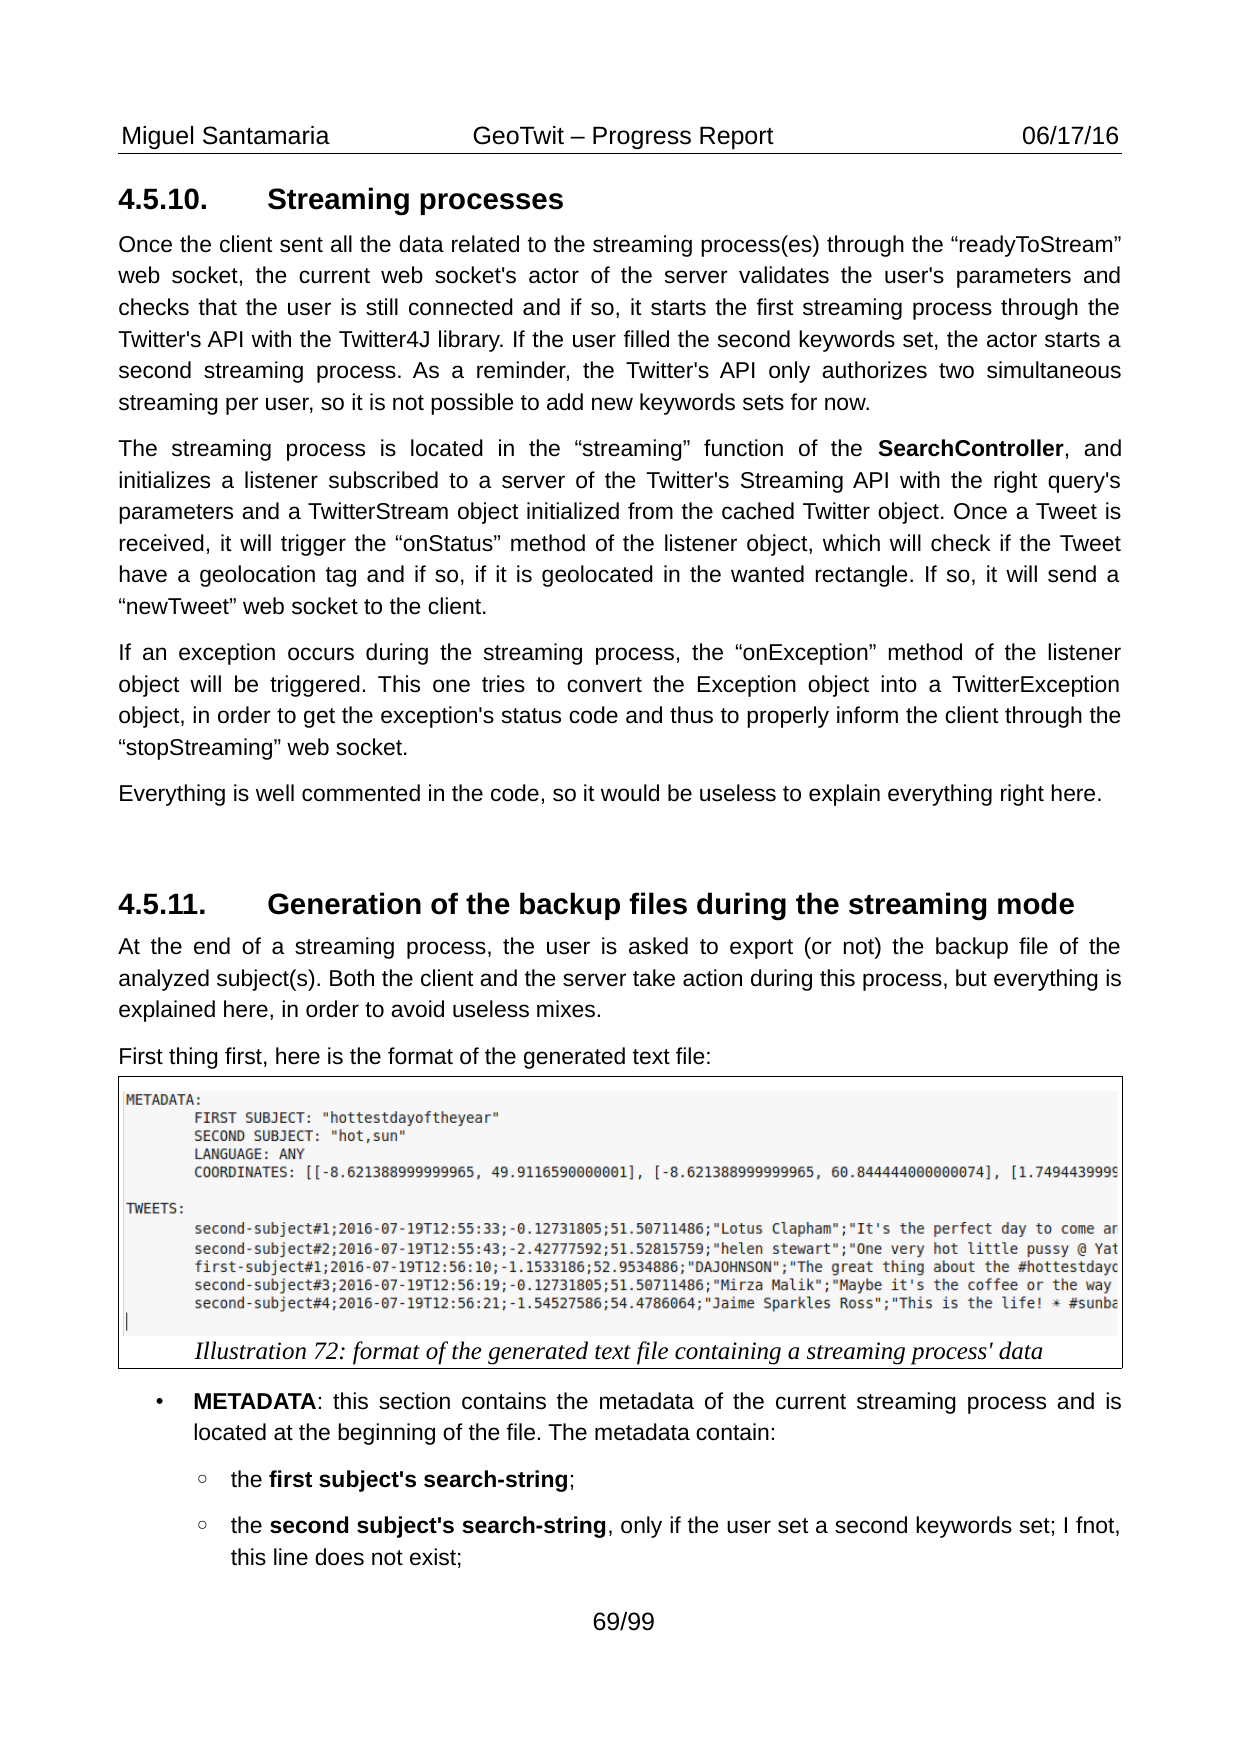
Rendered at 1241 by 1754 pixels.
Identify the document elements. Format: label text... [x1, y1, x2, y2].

list Illustration 72: format of the generated text file containing a streaming process' data [121, 1336, 1119, 1364]
subtitle Generation of the backup files during the streaming mode [118, 887, 1122, 921]
text The streaming process is located in the “streaming” function of the SearchController, and initializes a listener subscribed to a server of the Twitter's Streaming API with the right query's parameters and a TwitterStream object initialized from the cached Twitter object. Once a Tweet is received, it will trigger the “onStatus” method of the listener object, which will check if the Tweet have a geolocation tag and if so, if it is geolocated in the wanted rectangle. If so, it will send a “newTweet” web socket to the client. [118, 435, 1122, 619]
text Everything is well commented in the code, so it would be useless to explain everything right here. [118, 780, 1122, 807]
text At the end of a streaming process, the user is asked to export (or not) the backup file of the analyzed subject(s). Both the client and the server take action during this process, but everything is explained here, in order to avoid useless mixes. [118, 933, 1122, 1023]
text If an exception occurs during the streaming process, the “onException” method of the listener object will be triggered. This one tries to convert the Exception object into a TwitterException object, in order to get the exception's status code and thus to properly inform the client through the “stopStreaming” web socket. [118, 639, 1122, 760]
list [119, 1077, 1122, 1368]
picture [123, 1091, 1118, 1336]
list the second subject's search-string, only if the user set a second keywords set; I fnot, this line does not exist; [193, 1512, 1122, 1570]
list METADATA: this section contains the metadata of the current streaming process and is located at the beginning of the file. The metadata contain: [156, 1369, 1122, 1446]
text First thing first, here is the format of the generated text file: [118, 1043, 1122, 1069]
list the first subject's search-string; [193, 1466, 1122, 1492]
subtitle Streaming processes [118, 182, 1122, 216]
text Once the client sent all the data related to the streaming process(es) through the “readyToStream” web socket, the current web socket's actor of the server validates the user's parameters and checks that the user is still connected and if so, it starts the first streaming process through the Twitter's API with the Twitter4J library. If the user filled the second keywords set, the actor starts a second streaming process. As a reminder, the Twitter's API only authorizes two simultaneous streaming per user, so it is not possible to add new keywords sets for now. [118, 231, 1122, 415]
